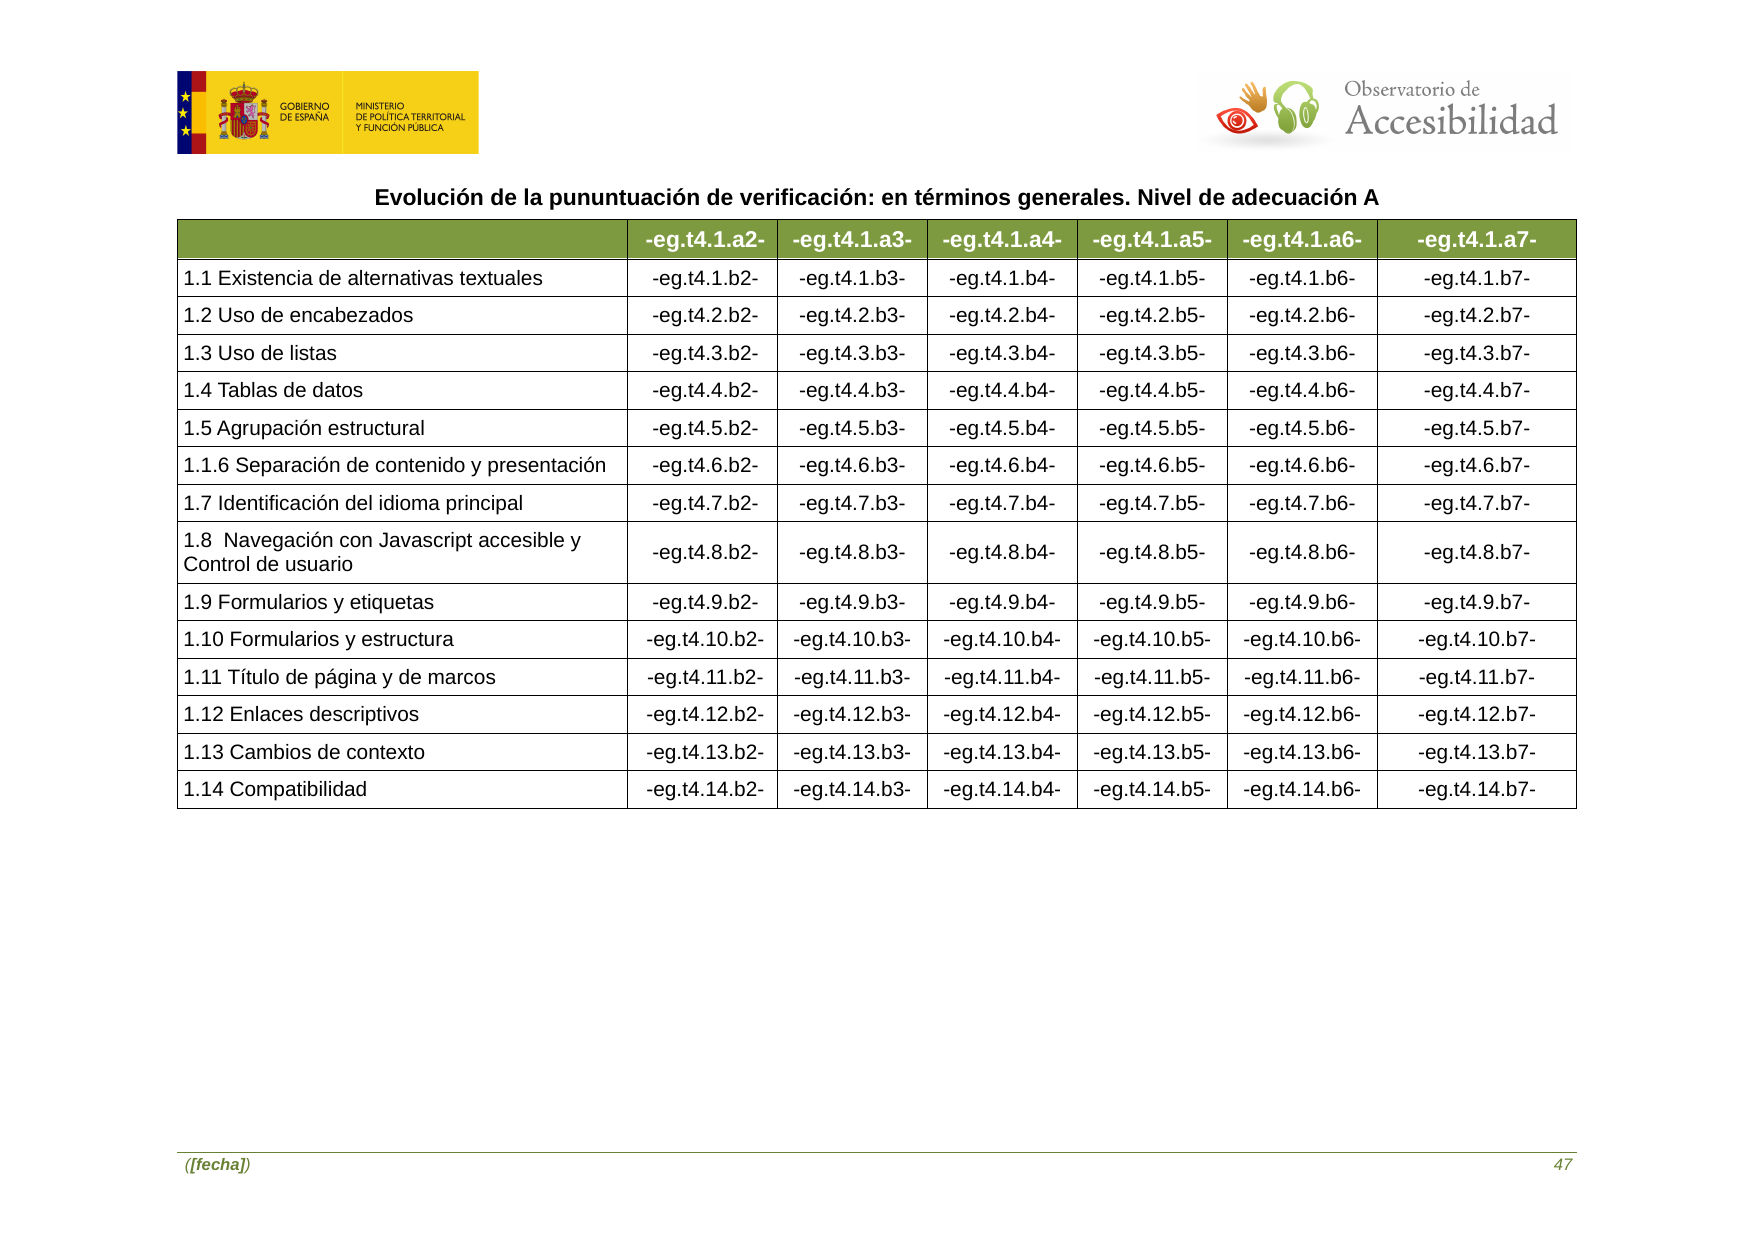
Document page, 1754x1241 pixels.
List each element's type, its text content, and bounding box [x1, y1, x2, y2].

table_cell -eg.t4.6.b3- [778, 447, 927, 483]
table_header -eg.t4.1.a3- [778, 220, 927, 258]
table_cell -eg.t4.8.b4- [928, 522, 1077, 582]
table_cell -eg.t4.4.b2- [628, 372, 777, 408]
table_cell -eg.t4.6.b4- [928, 447, 1077, 483]
table_cell -eg.t4.8.b5- [1078, 522, 1227, 582]
table_cell -eg.t4.14.b3- [778, 771, 927, 807]
table_cell -eg.t4.1.b2- [628, 260, 777, 296]
table_cell -eg.t4.12.b6- [1228, 696, 1377, 732]
table_cell -eg.t4.3.b5- [1078, 335, 1227, 371]
table_cell -eg.t4.2.b4- [928, 297, 1077, 333]
table_cell -eg.t4.3.b7- [1378, 335, 1576, 371]
table_cell -eg.t4.8.b3- [778, 522, 927, 582]
table_cell 1.14 Compatibilidad [178, 771, 627, 807]
table_cell -eg.t4.13.b4- [928, 734, 1077, 770]
table_cell -eg.t4.12.b4- [928, 696, 1077, 732]
table_header -eg.t4.1.a7- [1378, 220, 1576, 258]
table_cell -eg.t4.11.b4- [928, 659, 1077, 695]
table_cell -eg.t4.1.b7- [1378, 260, 1576, 296]
table_cell -eg.t4.2.b7- [1378, 297, 1576, 333]
table_cell 1.10 Formularios y estructura [178, 621, 627, 657]
table_cell 1.13 Cambios de contexto [178, 734, 627, 770]
table_cell -eg.t4.3.b4- [928, 335, 1077, 371]
table_cell -eg.t4.14.b6- [1228, 771, 1377, 807]
table_cell -eg.t4.5.b5- [1078, 410, 1227, 446]
table_cell -eg.t4.10.b2- [628, 621, 777, 657]
table_cell -eg.t4.6.b6- [1228, 447, 1377, 483]
table_header -eg.t4.1.a5- [1078, 220, 1227, 258]
table_cell -eg.t4.11.b3- [778, 659, 927, 695]
table_cell -eg.t4.3.b6- [1228, 335, 1377, 371]
text Evolución de la pununtuación de verificación: en términos generales. Nivel de adecuación A [177, 184, 1577, 211]
table_cell -eg.t4.8.b6- [1228, 522, 1377, 582]
table_cell -eg.t4.11.b7- [1378, 659, 1576, 695]
table_cell 1.2 Uso de encabezados [178, 297, 627, 333]
table_cell -eg.t4.9.b2- [628, 584, 777, 620]
table_cell -eg.t4.12.b5- [1078, 696, 1227, 732]
table_cell -eg.t4.5.b4- [928, 410, 1077, 446]
table_cell -eg.t4.8.b2- [628, 522, 777, 582]
table_cell -eg.t4.3.b3- [778, 335, 927, 371]
table_cell -eg.t4.4.b5- [1078, 372, 1227, 408]
table_cell -eg.t4.1.b3- [778, 260, 927, 296]
table_cell -eg.t4.8.b7- [1378, 522, 1576, 582]
table_cell -eg.t4.12.b2- [628, 696, 777, 732]
table_cell -eg.t4.13.b2- [628, 734, 777, 770]
table_header -eg.t4.1.a4- [928, 220, 1077, 258]
table_cell -eg.t4.10.b7- [1378, 621, 1576, 657]
table_cell 1.7 Identificación del idioma principal [178, 485, 627, 521]
table_cell 1.11 Título de página y de marcos [178, 659, 627, 695]
table_cell -eg.t4.7.b3- [778, 485, 927, 521]
table_cell 1.1 Existencia de alternativas textuales [178, 260, 627, 296]
table_cell -eg.t4.7.b7- [1378, 485, 1576, 521]
table_cell -eg.t4.9.b7- [1378, 584, 1576, 620]
table_cell -eg.t4.14.b5- [1078, 771, 1227, 807]
table_cell -eg.t4.5.b3- [778, 410, 927, 446]
table_cell -eg.t4.7.b4- [928, 485, 1077, 521]
table_cell 1.8 Navegación con Javascript accesible y Control de usuario [178, 522, 627, 582]
table_cell 1.5 Agrupación estructural [178, 410, 627, 446]
table_cell 1.3 Uso de listas [178, 335, 627, 371]
table_header -eg.t4.1.a6- [1228, 220, 1377, 258]
table_cell -eg.t4.2.b2- [628, 297, 777, 333]
table_cell -eg.t4.14.b4- [928, 771, 1077, 807]
table_cell -eg.t4.1.b5- [1078, 260, 1227, 296]
table_cell 1.9 Formularios y etiquetas [178, 584, 627, 620]
table_cell -eg.t4.1.b6- [1228, 260, 1377, 296]
table_cell 1.4 Tablas de datos [178, 372, 627, 408]
table_cell -eg.t4.12.b3- [778, 696, 927, 732]
table_cell -eg.t4.2.b3- [778, 297, 927, 333]
table_cell -eg.t4.2.b5- [1078, 297, 1227, 333]
table_cell -eg.t4.13.b3- [778, 734, 927, 770]
table_cell -eg.t4.7.b2- [628, 485, 777, 521]
table_cell -eg.t4.11.b6- [1228, 659, 1377, 695]
table_cell -eg.t4.13.b7- [1378, 734, 1576, 770]
table_cell -eg.t4.10.b4- [928, 621, 1077, 657]
table_cell -eg.t4.6.b2- [628, 447, 777, 483]
table_cell -eg.t4.9.b4- [928, 584, 1077, 620]
table_cell -eg.t4.5.b6- [1228, 410, 1377, 446]
table_cell -eg.t4.4.b6- [1228, 372, 1377, 408]
picture [177, 71, 479, 154]
table_cell -eg.t4.10.b6- [1228, 621, 1377, 657]
table_cell -eg.t4.10.b5- [1078, 621, 1227, 657]
table_cell -eg.t4.4.b7- [1378, 372, 1576, 408]
table_cell -eg.t4.6.b5- [1078, 447, 1227, 483]
table_cell -eg.t4.14.b2- [628, 771, 777, 807]
table_cell -eg.t4.12.b7- [1378, 696, 1576, 732]
table_cell -eg.t4.10.b3- [778, 621, 927, 657]
table_cell -eg.t4.9.b3- [778, 584, 927, 620]
table_cell -eg.t4.9.b6- [1228, 584, 1377, 620]
table_cell -eg.t4.4.b4- [928, 372, 1077, 408]
table_cell -eg.t4.9.b5- [1078, 584, 1227, 620]
table_cell -eg.t4.3.b2- [628, 335, 777, 371]
table_cell -eg.t4.7.b5- [1078, 485, 1227, 521]
table_header -eg.t4.1.a2- [628, 220, 777, 258]
table_cell -eg.t4.5.b2- [628, 410, 777, 446]
table_cell -eg.t4.5.b7- [1378, 410, 1576, 446]
table_cell -eg.t4.1.b4- [928, 260, 1077, 296]
table_cell -eg.t4.6.b7- [1378, 447, 1576, 483]
table_cell -eg.t4.13.b5- [1078, 734, 1227, 770]
table_cell -eg.t4.14.b7- [1378, 771, 1576, 807]
table_cell -eg.t4.11.b5- [1078, 659, 1227, 695]
picture [1196, 72, 1572, 154]
table_cell -eg.t4.7.b6- [1228, 485, 1377, 521]
table_cell -eg.t4.4.b3- [778, 372, 927, 408]
table_cell 1.12 Enlaces descriptivos [178, 696, 627, 732]
table_header [178, 220, 627, 258]
table_cell -eg.t4.2.b6- [1228, 297, 1377, 333]
table_cell 1.1.6 Separación de contenido y presentación [178, 447, 627, 483]
table_cell -eg.t4.11.b2- [628, 659, 777, 695]
table_cell -eg.t4.13.b6- [1228, 734, 1377, 770]
